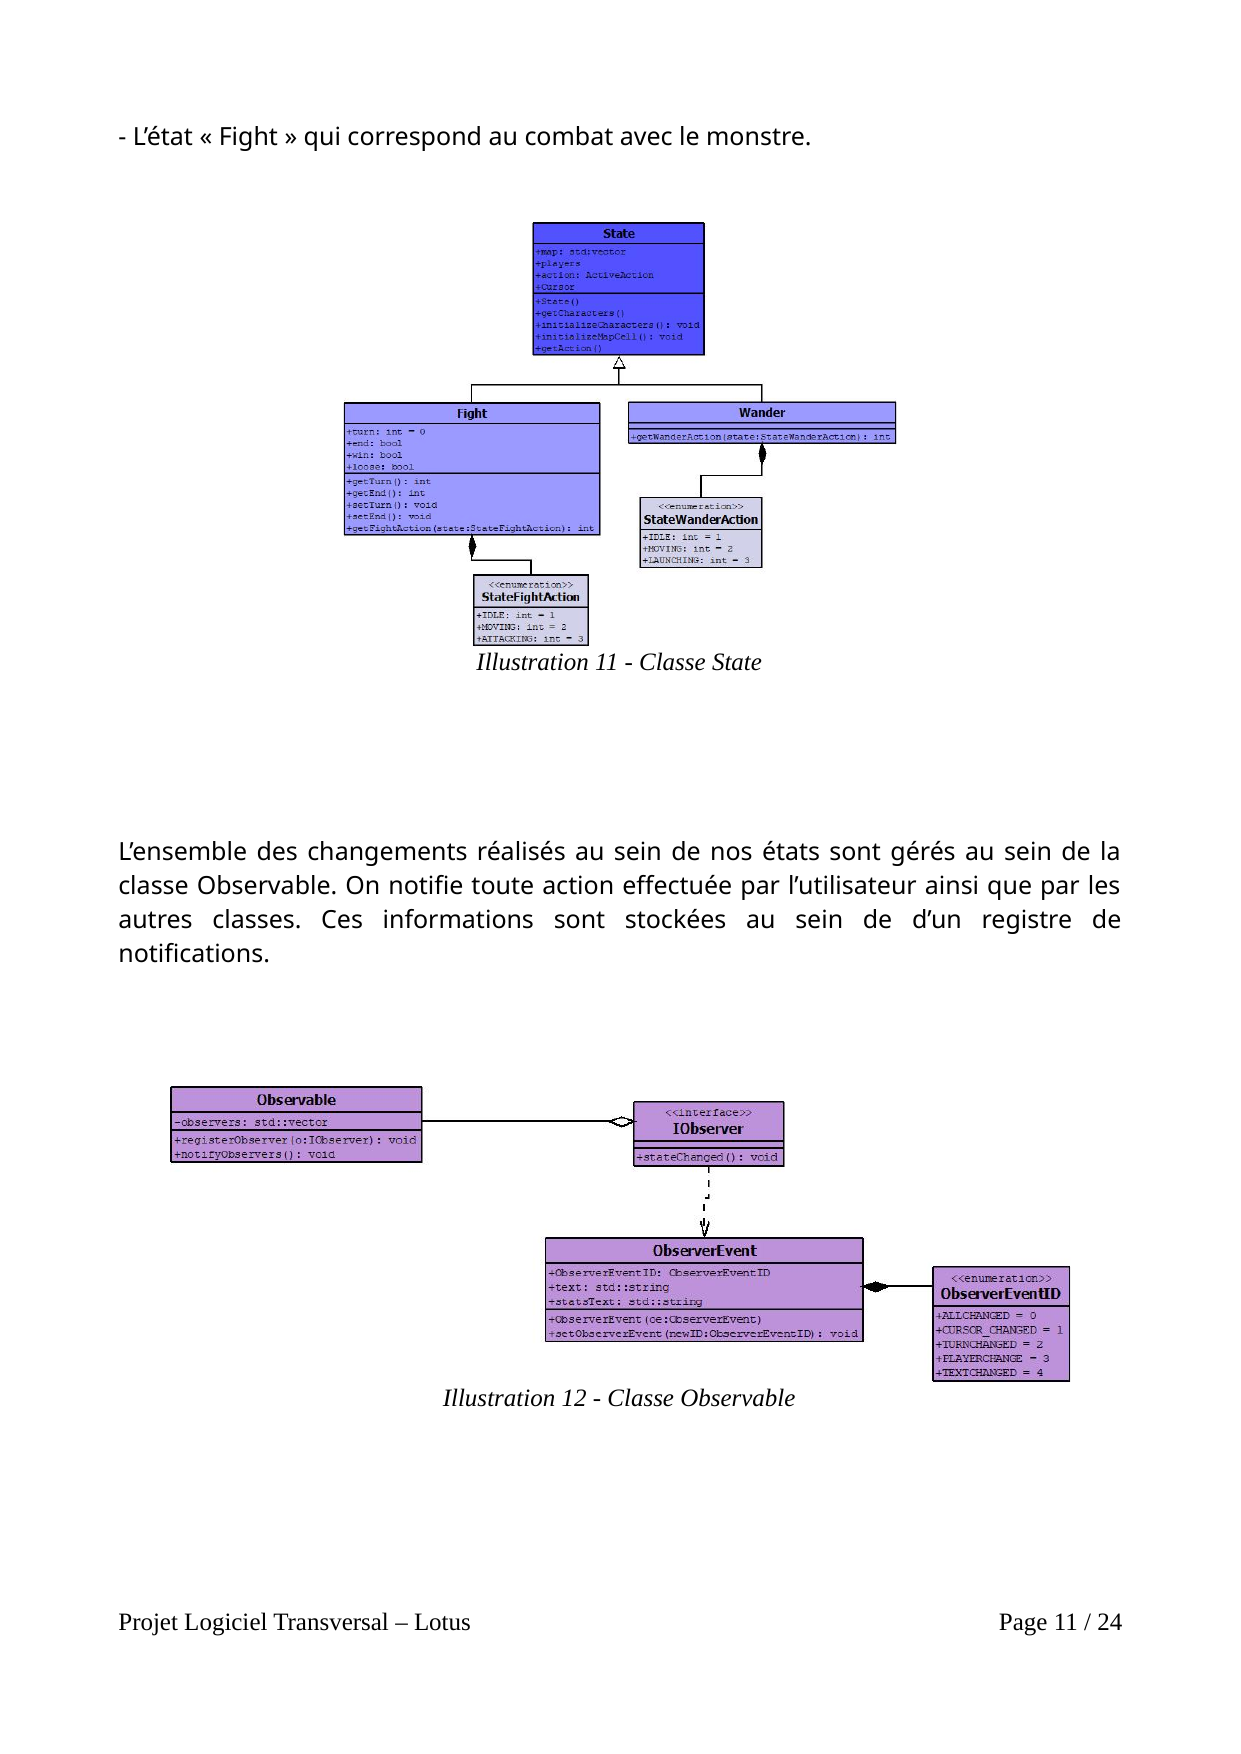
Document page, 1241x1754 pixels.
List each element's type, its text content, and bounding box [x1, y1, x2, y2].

text L’ensemble des changements réalisés au sein de nos états sont gérés au sein de la classe Observable. On notifie toute action effectuée par l’utilisateur ainsi que par les autres classes. Ces informations sont stockées au sein de d’un registre de notifications. [118, 833, 1122, 970]
text Illustration 11 - Classe State [323, 647, 917, 676]
text Illustration 12 - Classe Observable [161, 1383, 1079, 1411]
text - L’état « Fight » qui correspond au combat avec le monstre. [118, 118, 1122, 152]
picture [343, 222, 897, 647]
picture [170, 1086, 1071, 1383]
